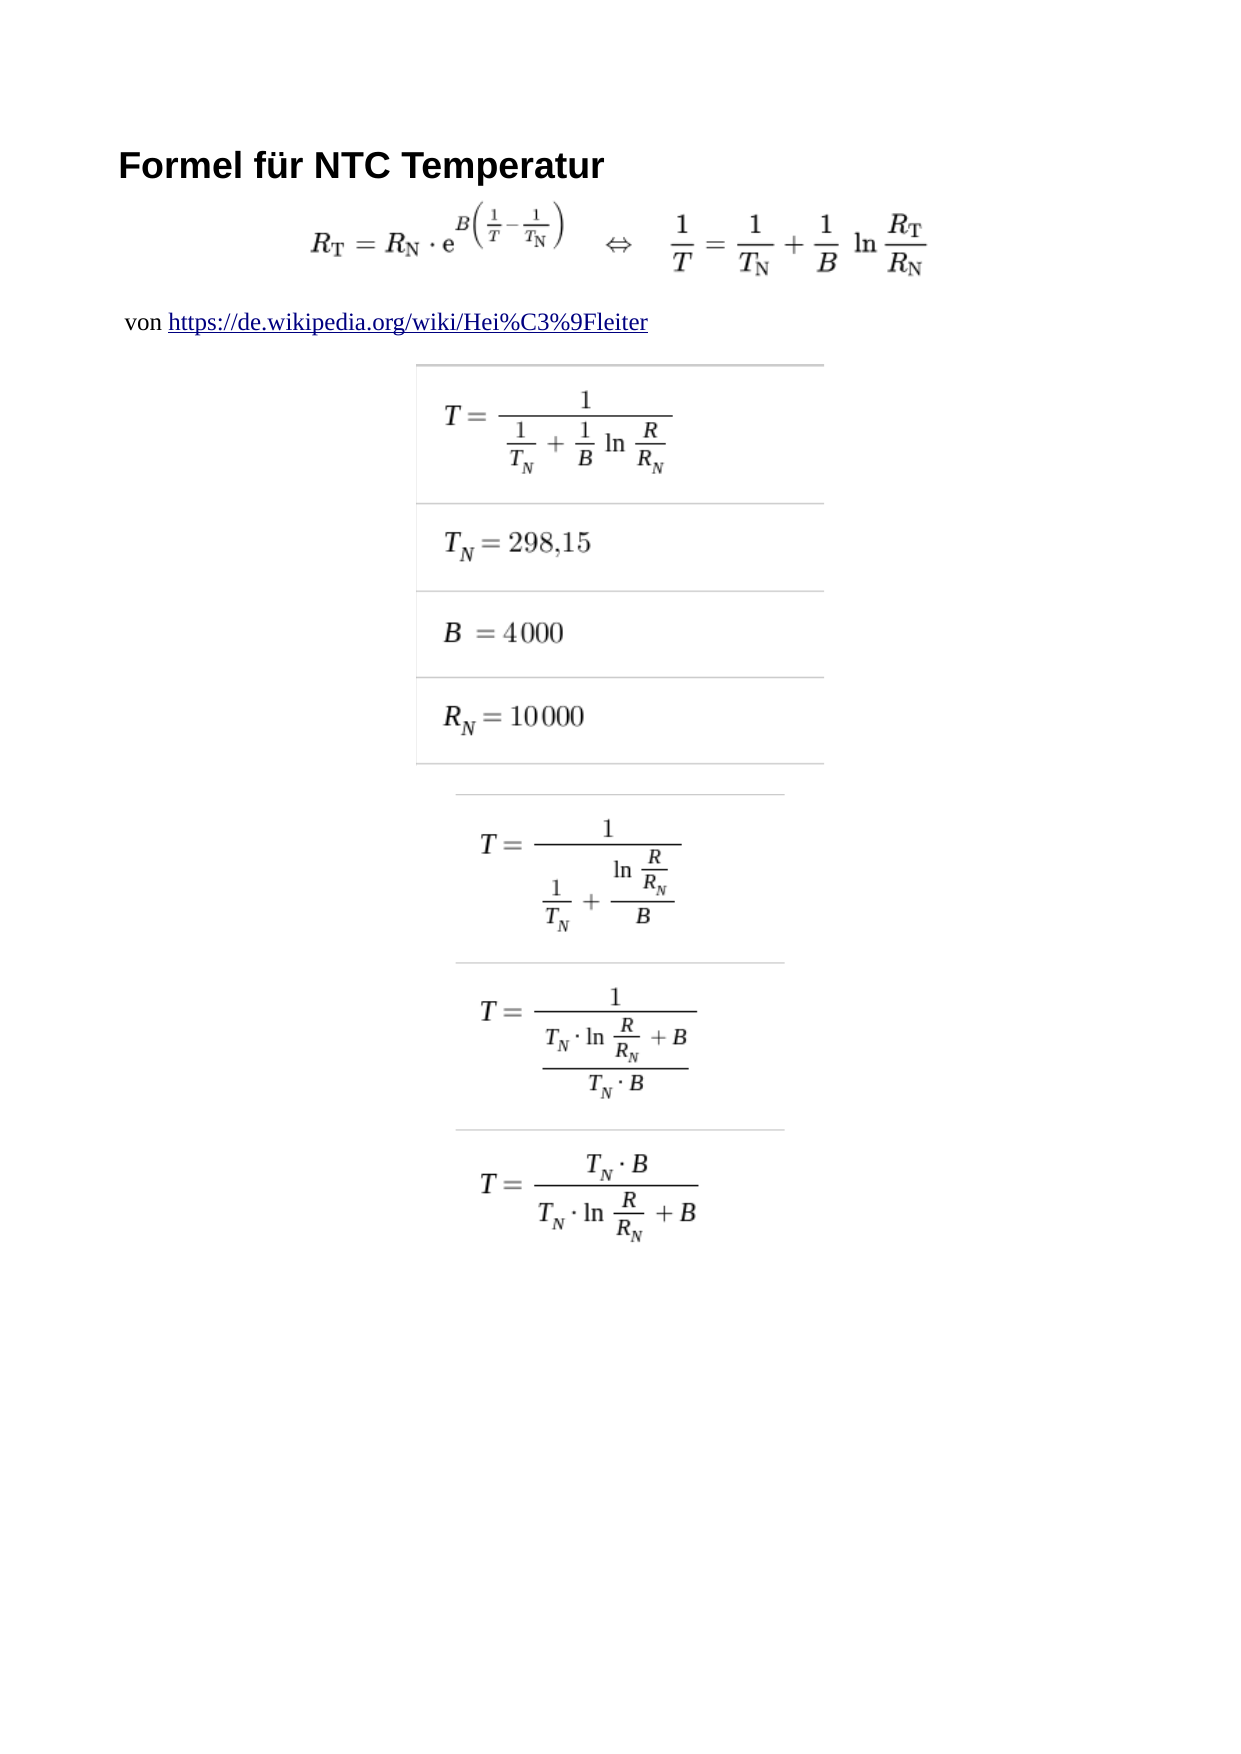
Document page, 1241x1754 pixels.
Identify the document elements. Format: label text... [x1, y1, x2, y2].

text von https://de.wikipedia.org/wiki/Hei%C3%9Fleiter [118, 307, 1122, 335]
picture [308, 198, 932, 278]
subtitle Formel für NTC Temperatur [118, 143, 1122, 186]
picture [455, 794, 785, 1270]
picture [416, 364, 825, 766]
